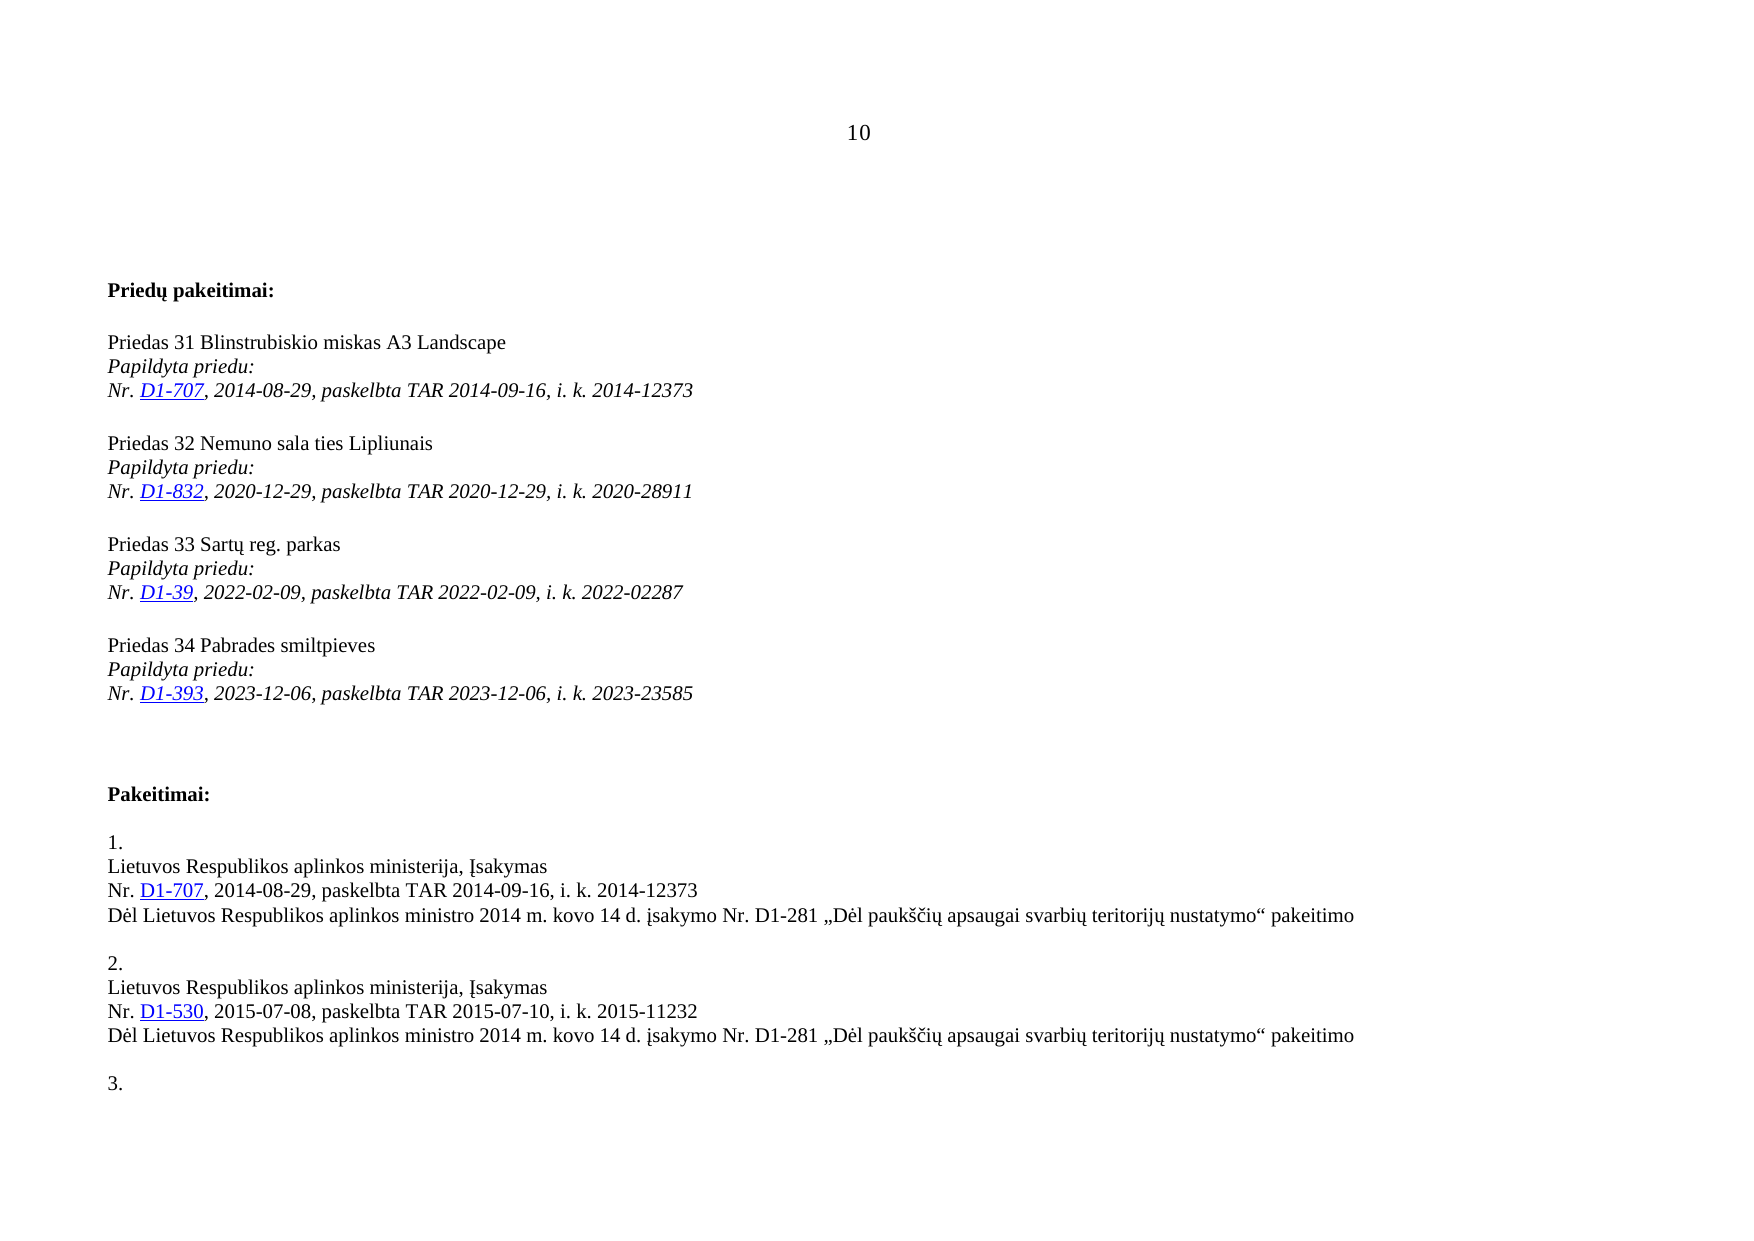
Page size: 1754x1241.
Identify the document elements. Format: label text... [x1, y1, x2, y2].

text Pakeitimai: [107, 782, 1609, 806]
text Papildyta priedu: [107, 354, 1609, 378]
text Papildyta priedu: [107, 455, 1609, 479]
text Nr. D1-393, 2023-12-06, paskelbta TAR 2023-12-06, i. k. 2023-23585 [107, 681, 1609, 705]
text Dėl Lietuvos Respublikos aplinkos ministro 2014 m. kovo 14 d. įsakymo Nr. D1-281 „Dėl paukščių apsaugai svarbių teritorijų nustatymo“ pakeitimo [107, 902, 1609, 927]
text Priedas 34 Pabrades smiltpieves [107, 633, 1609, 657]
text Lietuvos Respublikos aplinkos ministerija, Įsakymas [107, 975, 1609, 999]
text Priedas 32 Nemuno sala ties Lipliunais [107, 431, 1609, 455]
text Nr. D1-707, 2014-08-29, paskelbta TAR 2014-09-16, i. k. 2014-12373 [107, 878, 1609, 902]
text Nr. D1-530, 2015-07-08, paskelbta TAR 2015-07-10, i. k. 2015-11232 [107, 999, 1609, 1023]
text Nr. D1-832, 2020-12-29, paskelbta TAR 2020-12-29, i. k. 2020-28911 [107, 479, 1609, 503]
text 2. [107, 951, 1609, 975]
text Priedas 31 Blinstrubiskio miskas A3 Landscape [107, 330, 1609, 354]
text Lietuvos Respublikos aplinkos ministerija, Įsakymas [107, 854, 1609, 878]
text Nr. D1-707, 2014-08-29, paskelbta TAR 2014-09-16, i. k. 2014-12373 [107, 378, 1609, 402]
text Priedų pakeitimai: [107, 277, 1609, 302]
text Papildyta priedu: [107, 556, 1609, 580]
text Dėl Lietuvos Respublikos aplinkos ministro 2014 m. kovo 14 d. įsakymo Nr. D1-281 „Dėl paukščių apsaugai svarbių teritorijų nustatymo“ pakeitimo [107, 1023, 1609, 1047]
text Priedas 33 Sartų reg. parkas [107, 532, 1609, 556]
text 1. [107, 830, 1609, 854]
text Nr. D1-39, 2022-02-09, paskelbta TAR 2022-02-09, i. k. 2022-02287 [107, 580, 1609, 604]
text Papildyta priedu: [107, 657, 1609, 681]
text 3. [107, 1071, 1609, 1095]
